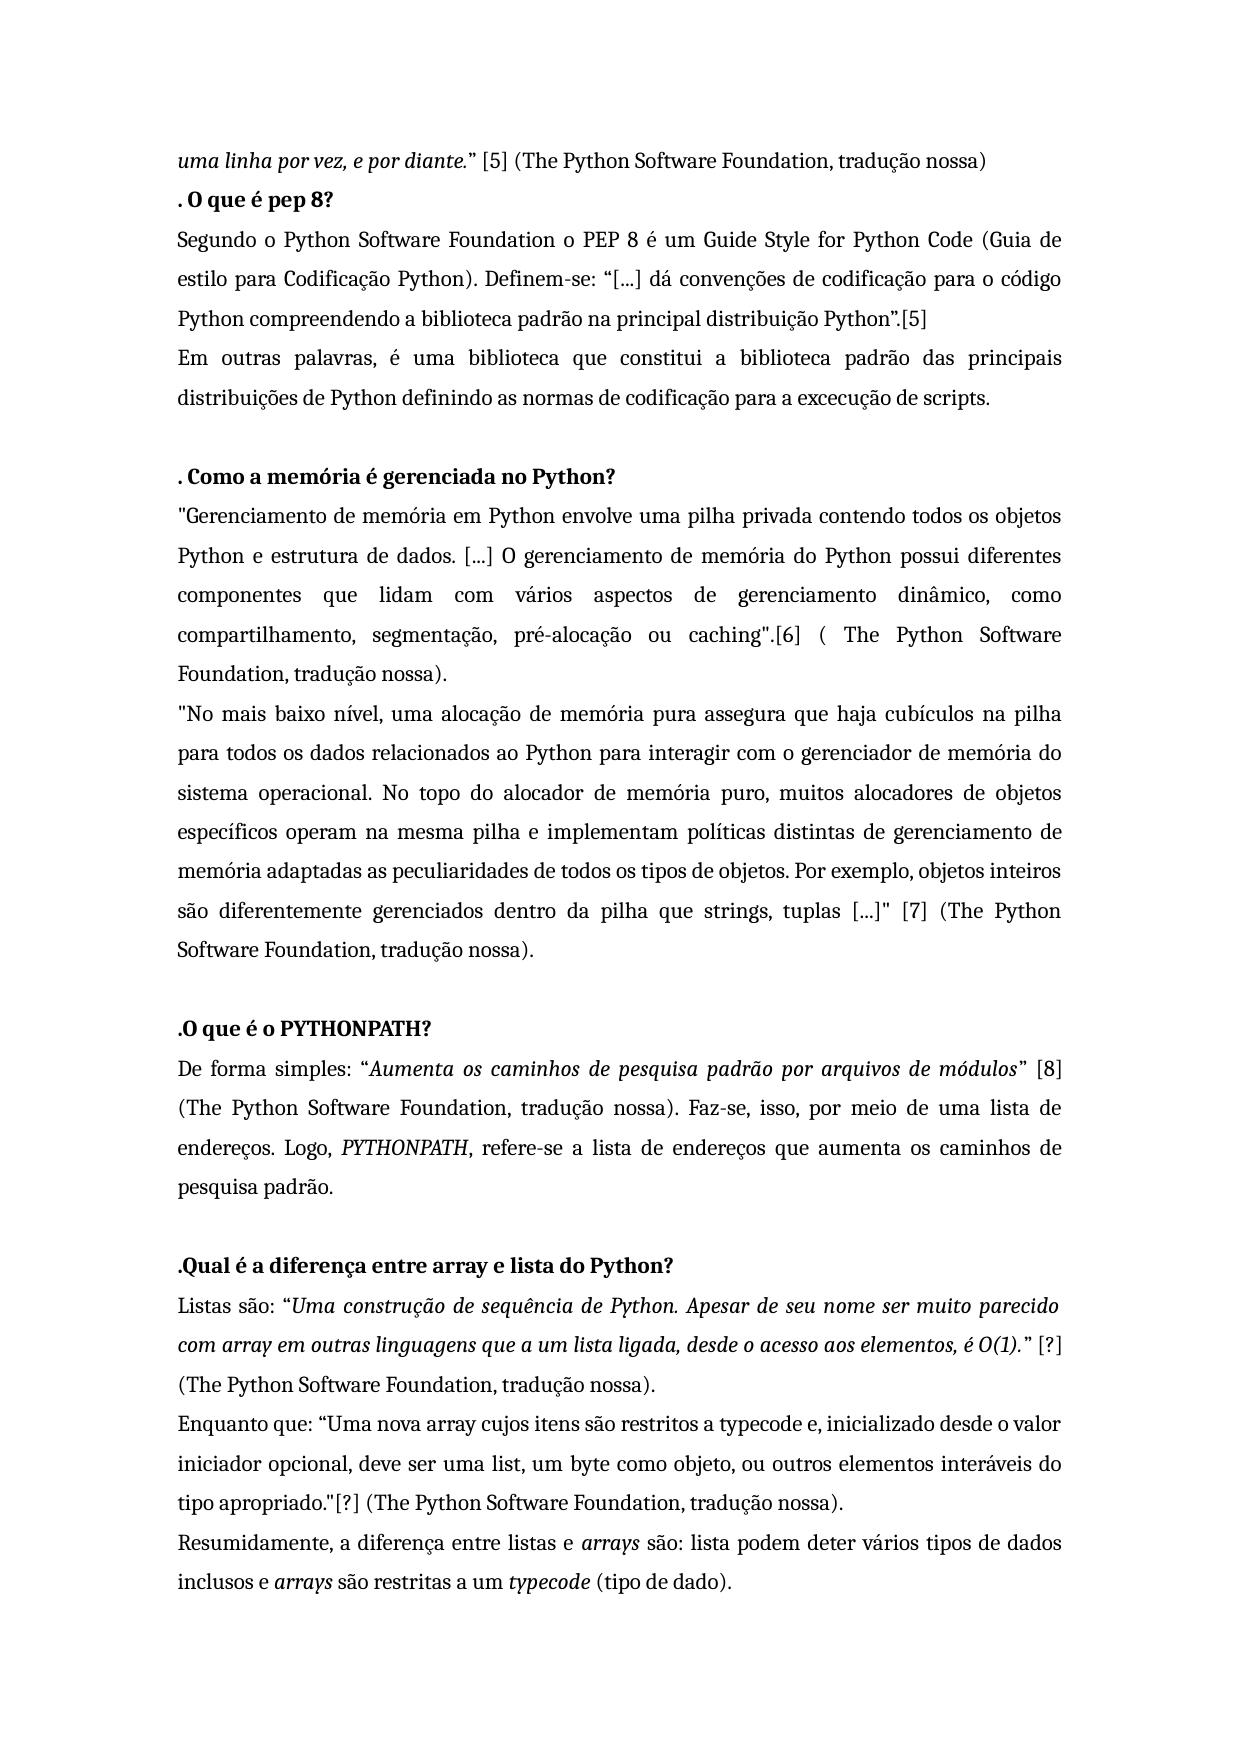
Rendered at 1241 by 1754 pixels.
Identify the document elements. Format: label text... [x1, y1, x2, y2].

text . O que é pep 8? [177, 187, 1063, 213]
text .Qual é a diferença entre array e lista do Python? [177, 1253, 1063, 1279]
text "Gerenciamento de memória em Python envolve uma pilha privada contendo todos os objetos Python e estrutura de dados. [...] O gerenciamento de memória do Python possui diferentes componentes que lidam com vários aspectos de gerenciamento dinâmico, como compartilhamento, segmentação, pré-alocação ou caching".[6] ( The Python Software Foundation, tradução nossa). [177, 503, 1063, 687]
text Listas são: “Uma construção de sequência de Python. Apesar de seu nome ser muito parecido com array em outras linguagens que a um lista ligada, desde o acesso aos elementos, é O(1).” [?] (The Python Software Foundation, tradução nossa). [177, 1292, 1063, 1398]
text Segundo o Python Software Foundation o PEP 8 é um Guide Style for Python Code (Guia de estilo para Codificação Python). Definem-se: “[...] dá convenções de codificação para o código Python compreendendo a biblioteca padrão na principal distribuição Python”.[5] [177, 227, 1063, 332]
text Enquanto que: “Uma nova array cujos itens são restritos a typecode e, inicializado desde o valor iniciador opcional, deve ser uma list, um byte como objeto, ou outros elementos interáveis do tipo apropriado."[?] (The Python Software Foundation, tradução nossa). [177, 1411, 1063, 1516]
text .O que é o PYTHONPATH? [177, 1016, 1063, 1042]
text Em outras palavras, é uma biblioteca que constitui a biblioteca padrão das principais distribuições de Python definindo as normas de codificação para a excecução de scripts. [177, 345, 1063, 411]
text . Como a memória é gerenciada no Python? [177, 463, 1063, 490]
text Resumidamente, a diferença entre listas e arrays são: lista podem deter vários tipos de dados inclusos e arrays são restritas a um typecode (tipo de dado). [177, 1529, 1063, 1595]
text uma linha por vez, e por diante.” [5] (The Python Software Foundation, tradução nossa) [177, 148, 1063, 174]
text "No mais baixo nível, uma alocação de memória pura assegura que haja cubículos na pilha para todos os dados relacionados ao Python para interagir com o gerenciador de memória do sistema operacional. No topo do alocador de memória puro, muitos alocadores de objetos específicos operam na mesma pilha e implementam políticas distintas de gerenciamento de memória adaptadas as peculiaridades de todos os tipos de objetos. Por exemplo, objetos inteiros são diferentemente gerenciados dentro da pilha que strings, tuplas [...]" [7] (The Python Software Foundation, tradução nossa). [177, 700, 1063, 963]
text De forma simples: “Aumenta os caminhos de pesquisa padrão por arquivos de módulos” [8] (The Python Software Foundation, tradução nossa). Faz-se, isso, por meio de uma lista de endereços. Logo, PYTHONPATH, refere-se a lista de endereços que aumenta os caminhos de pesquisa padrão. [177, 1056, 1063, 1200]
